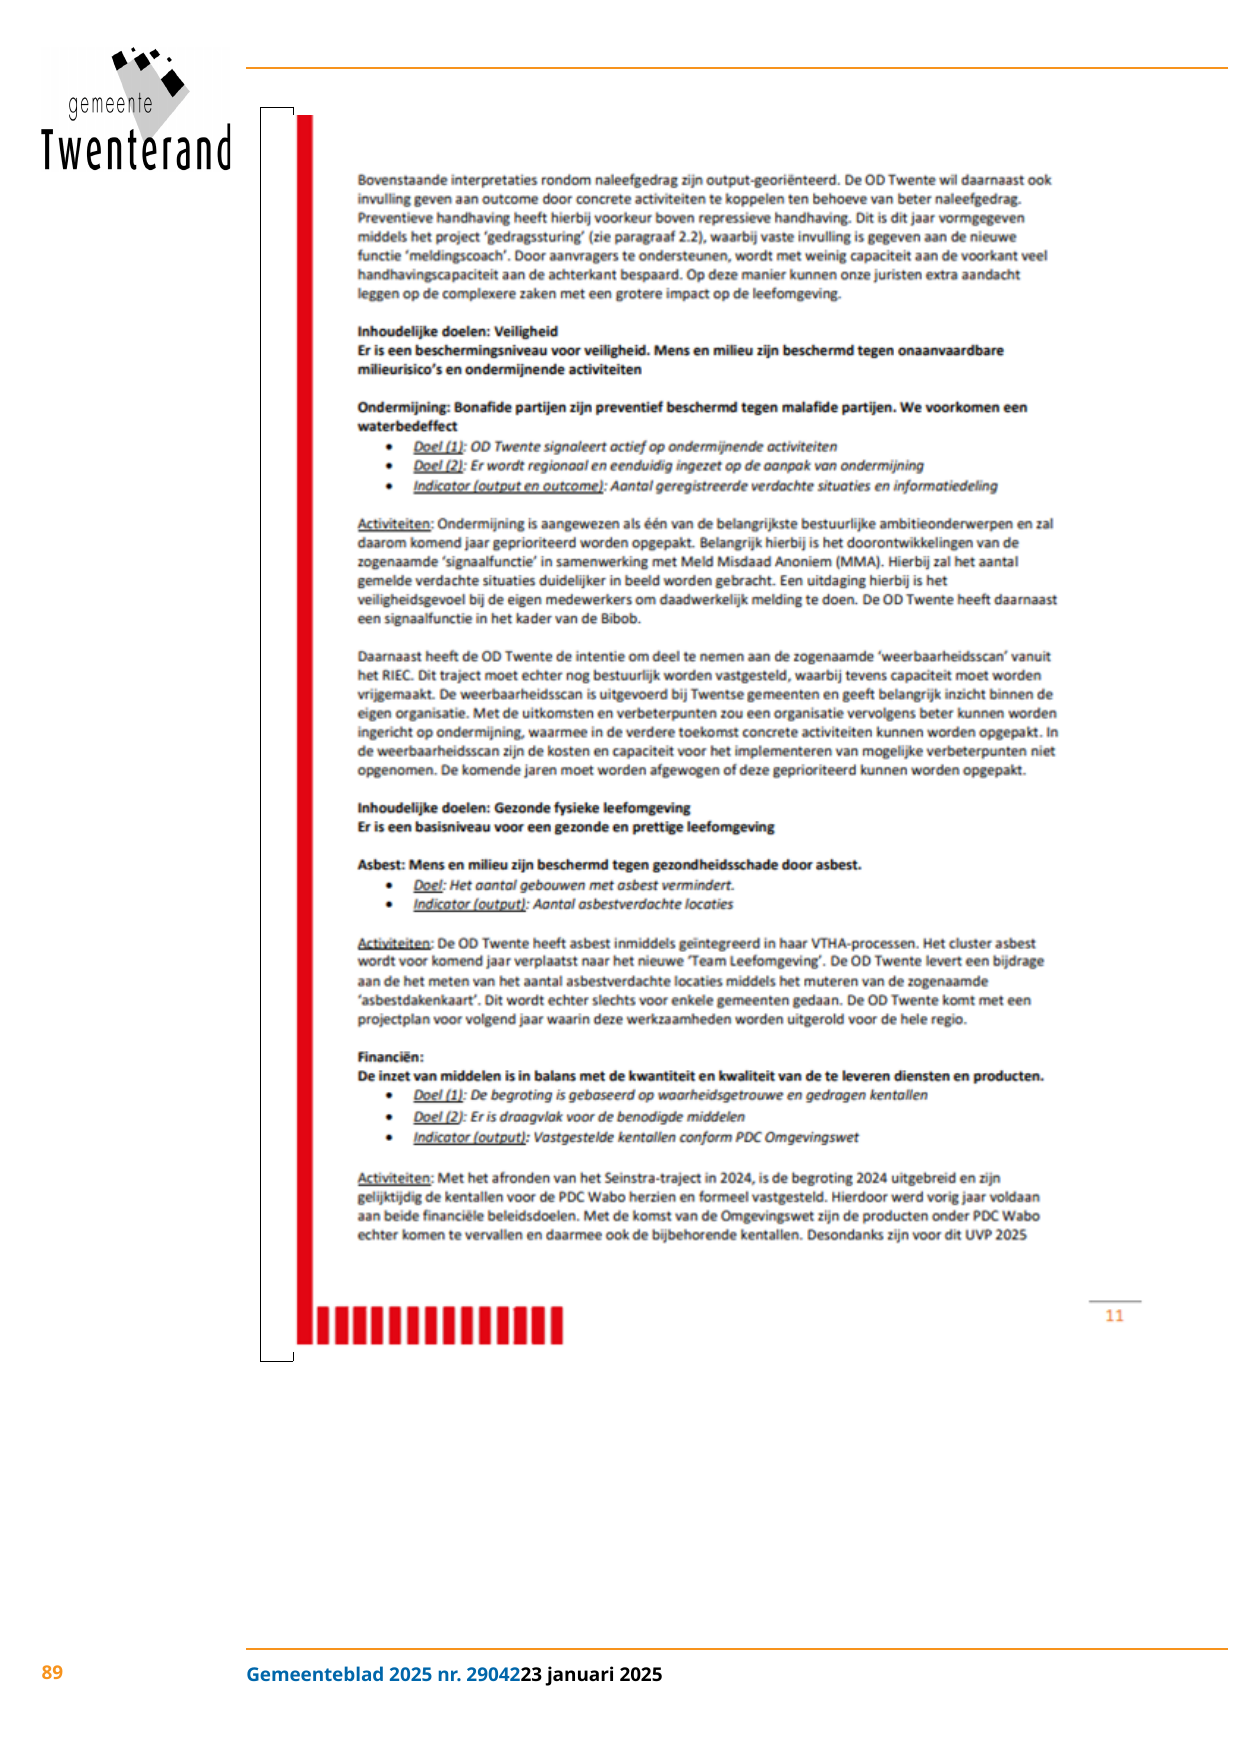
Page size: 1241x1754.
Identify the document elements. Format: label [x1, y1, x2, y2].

picture [41, 47, 231, 172]
picture [268, 115, 1155, 1352]
